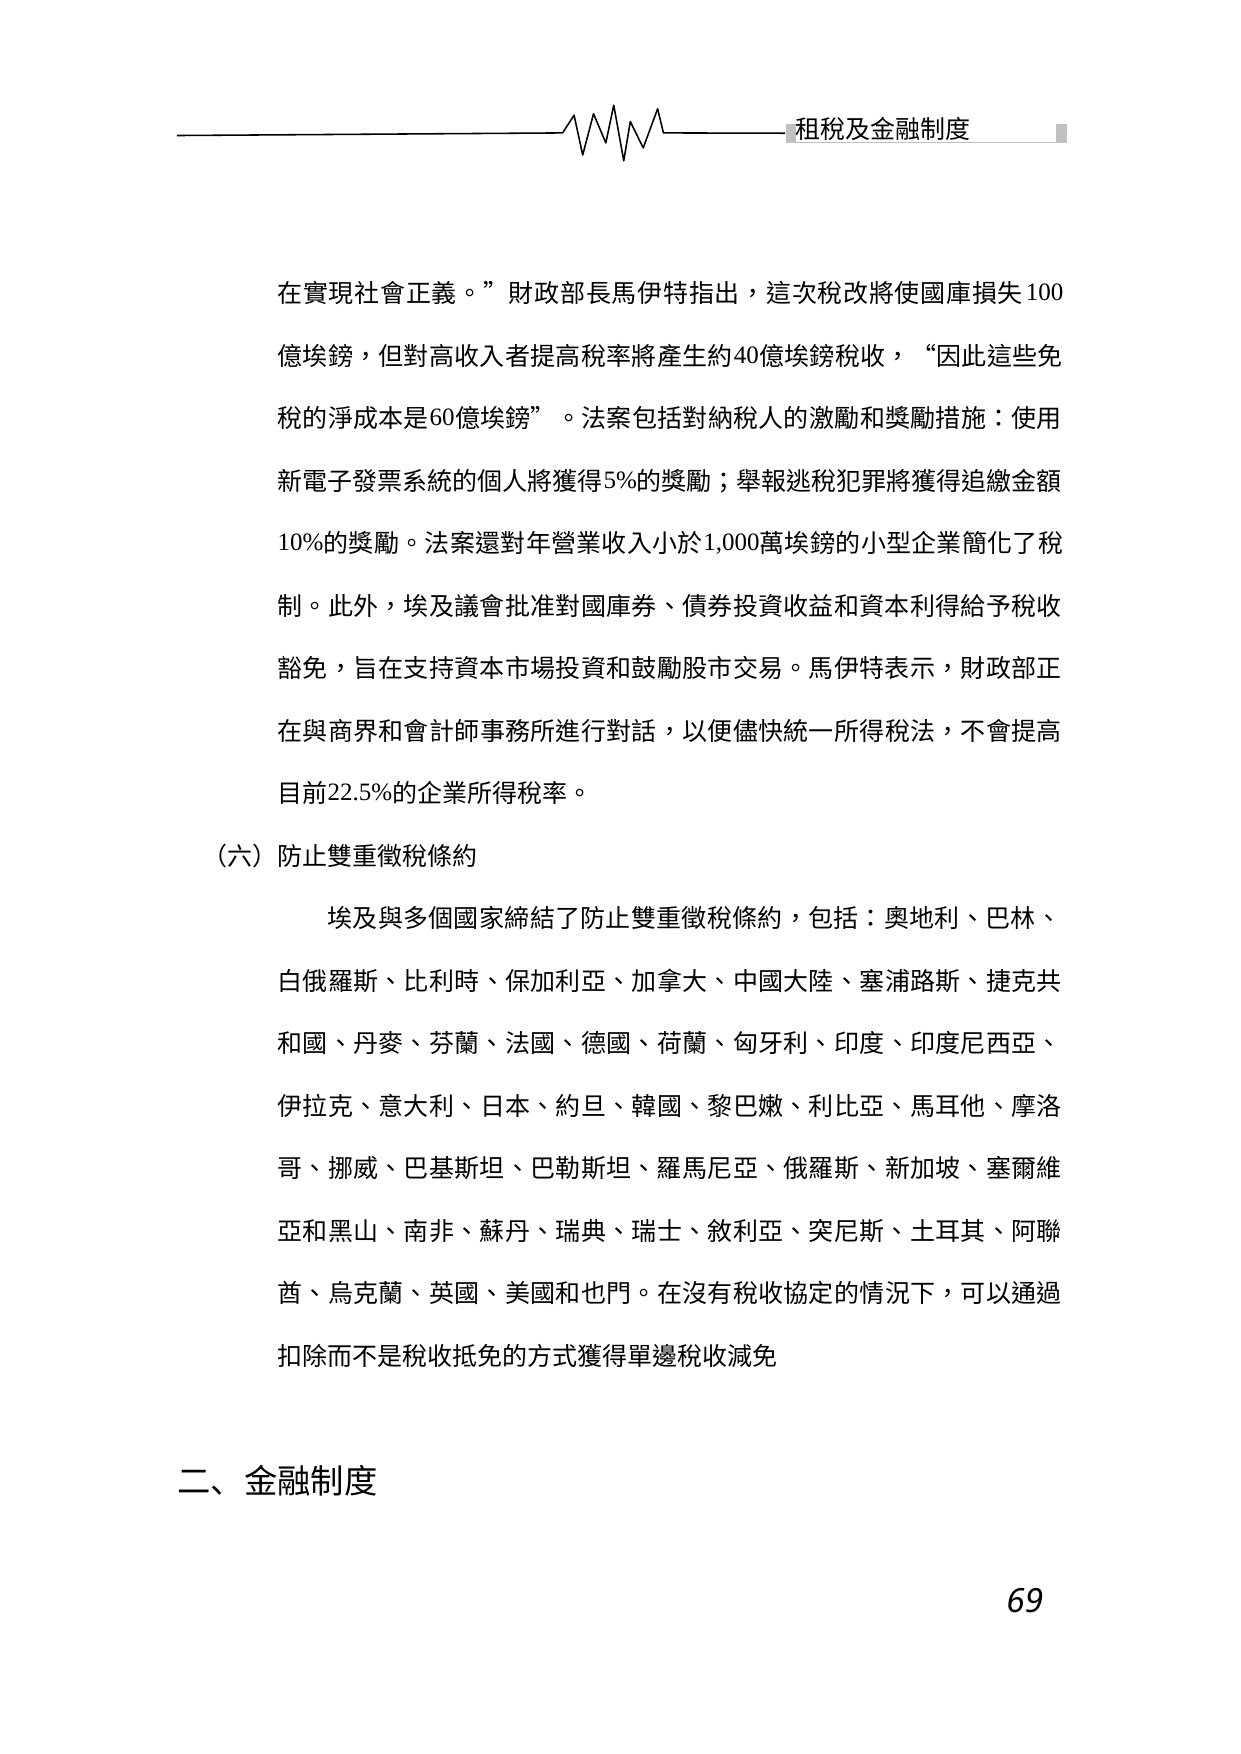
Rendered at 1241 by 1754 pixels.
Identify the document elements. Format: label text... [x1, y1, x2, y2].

text （六）防止雙重徵稅條約 [202, 813, 1063, 875]
text 在實現社會正義。”財政部長馬伊特指出，這次稅改將使國庫損失100億埃鎊，但對高收入者提高稅率將產生約40億埃鎊稅收，“因此這些免稅的淨成本是60億埃鎊”。法案包括對納稅人的激勵和獎勵措施：使用新電子發票系統的個人將獲得5%的獎勵；舉報逃稅犯罪將獲得追繳金額10%的獎勵。法案還對年營業收入小於1,000萬埃鎊的小型企業簡化了稅制。此外，埃及議會批准對國庫券、債券投資收益和資本利得給予稅收豁免，旨在支持資本市場投資和鼓勵股市交易。馬伊特表示，財政部正在與商界和會計師事務所進行對話，以便儘快統一所得稅法，不會提高目前22.5%的企業所得稅率。 [277, 250, 1063, 813]
text 埃及與多個國家締結了防止雙重徵稅條約，包括：奧地利、巴林、白俄羅斯、比利時、保加利亞、加拿大、中國大陸、塞浦路斯、捷克共和國、丹麥、芬蘭、法國、德國、荷蘭、匈牙利、印度、印度尼西亞、伊拉克、意大利、日本、約旦、韓國、黎巴嫩、利比亞、馬耳他、摩洛哥、挪威、巴基斯坦、巴勒斯坦、羅馬尼亞、俄羅斯、新加坡、塞爾維亞和黑山、南非、蘇丹、瑞典、瑞士、敘利亞、突尼斯、土耳其、阿聯酋、烏克蘭、英國、美國和也門。在沒有稅收協定的情況下，可以通過扣除而不是稅收抵免的方式獲得單邊稅收減免 [277, 875, 1063, 1375]
text 二、金融制度 [177, 1438, 1063, 1500]
